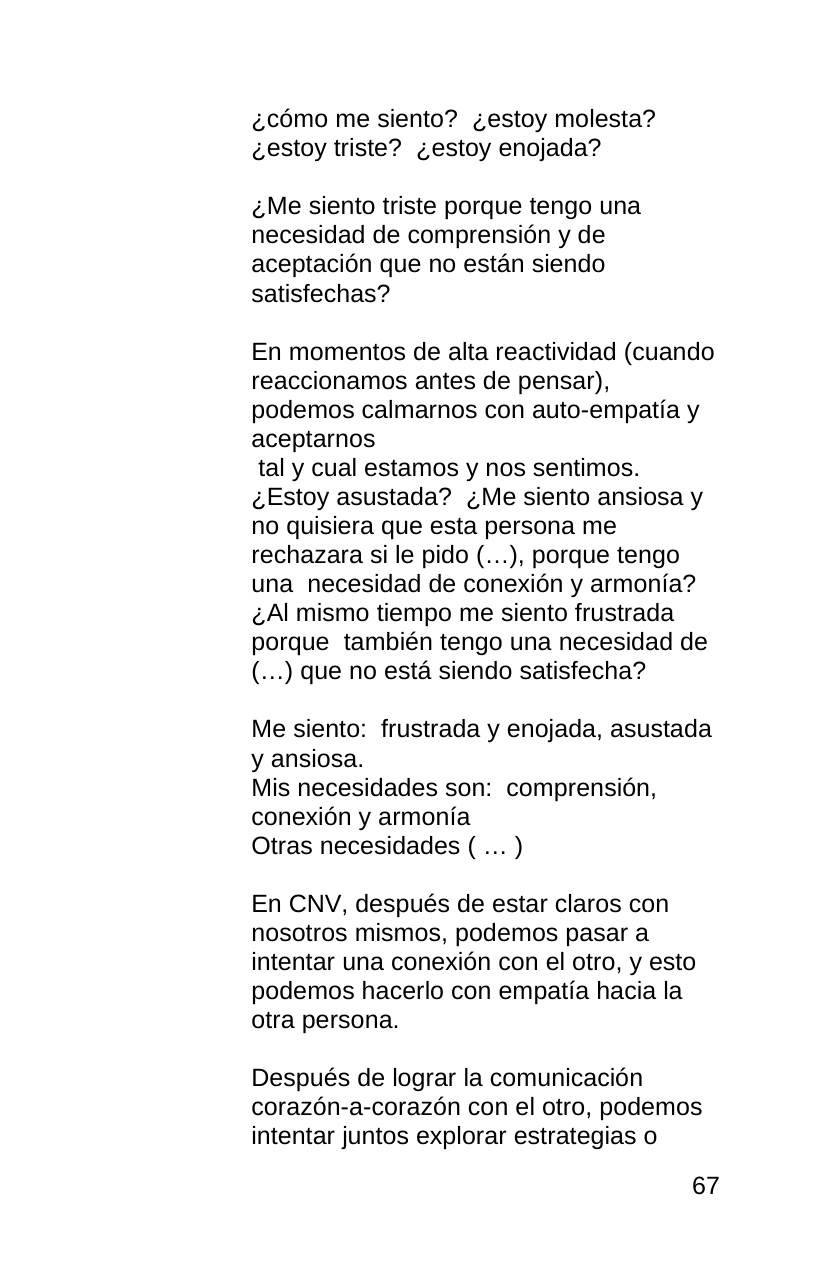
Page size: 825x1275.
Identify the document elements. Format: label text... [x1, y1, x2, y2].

text En CNV, después de estar claros con nosotros mismos, podemos pasar a intentar una conexión con el otro, y esto podemos hacerlo con empatía hacia la otra persona. [251, 889, 720, 1034]
text ¿Me siento triste porque tengo una necesidad de comprensión y de aceptación que no están siendo satisfechas? [251, 191, 720, 307]
text Mis necesidades son: comprensión, conexión y armonía [251, 772, 720, 831]
text Otras necesidades ( … ) [251, 831, 720, 860]
text tal y cual estamos y nos sentimos. ¿Estoy asustada? ¿Me siento ansiosa y no quisiera que esta persona me rechazara si le pido (…), porque tengo una necesidad de conexión y armonía? ¿Al mismo tiempo me siento frustrada porque también tengo una necesidad de (…) que no está siendo satisfecha? [251, 453, 720, 685]
text En momentos de alta reactividad (cuando reaccionamos antes de pensar), podemos calmarnos con auto-empatía y aceptarnos [251, 337, 720, 453]
text Me siento: frustrada y enojada, asustada y ansiosa. [251, 714, 720, 772]
text Después de lograr la comunicación corazón-a-corazón con el otro, podemos intentar juntos explorar estrategias o [251, 1063, 720, 1150]
text ¿cómo me siento? ¿estoy molesta? ¿estoy triste? ¿estoy enojada? [251, 104, 720, 162]
